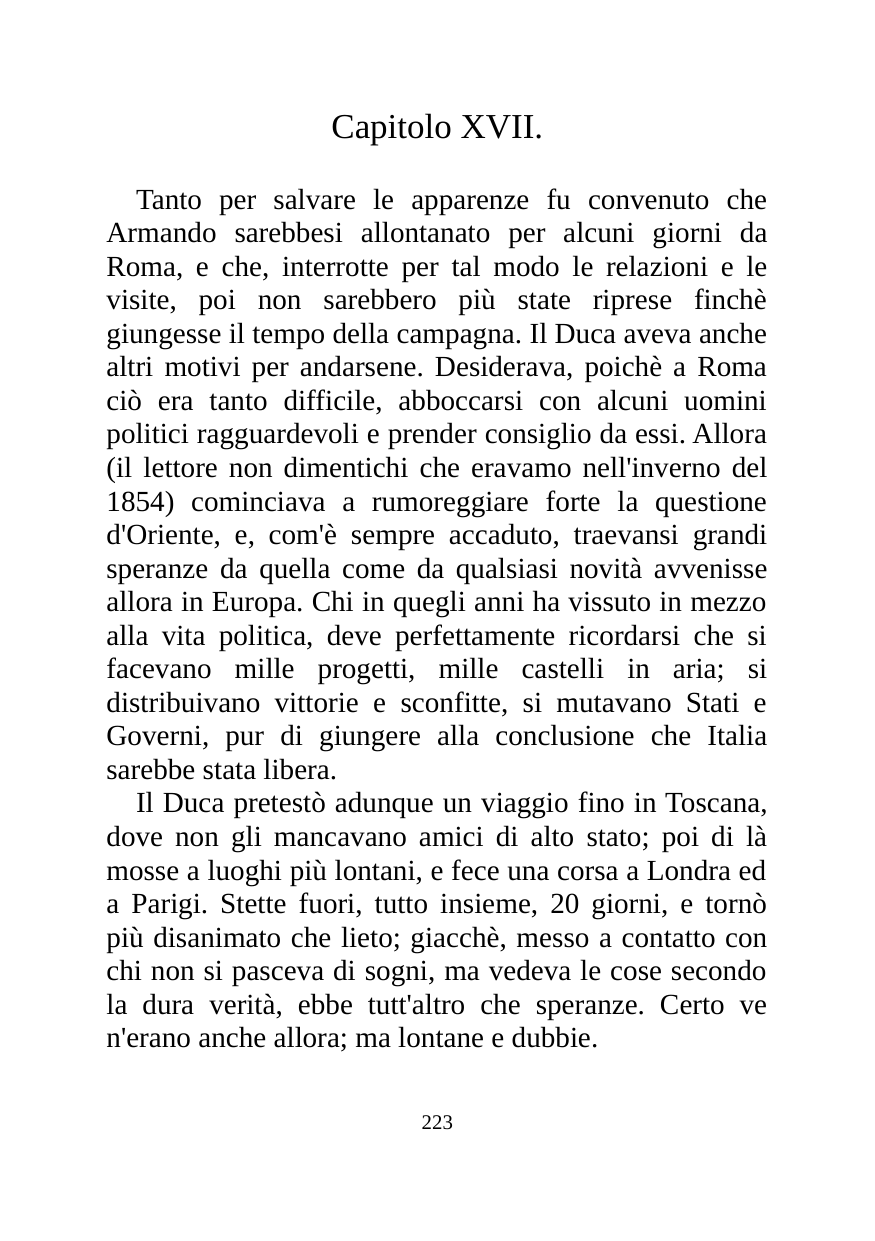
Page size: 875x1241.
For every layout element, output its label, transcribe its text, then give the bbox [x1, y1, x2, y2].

text Il Duca pretestò adunque un viaggio fino in Toscana, dove non gli mancavano amici di alto stato; poi di là mosse a luoghi più lontani, e fece una corsa a Londra ed a Parigi. Stette fuori, tutto insieme, 20 giorni, e tornò più disanimato che lieto; giacchè, messo a contatto con chi non si pasceva di sogni, ma vedeva le cose secondo la dura verità, ebbe tutt'altro che speranze. Certo ve n'erano anche allora; ma lontane e dubbie. [106, 786, 768, 1054]
text Tanto per salvare le apparenze fu convenuto che Armando sarebbesi allontanato per alcuni giorni da Roma, e che, interrotte per tal modo le relazioni e le visite, poi non sarebbero più state riprese finchè giungesse il tempo della campagna. Il Duca aveva anche altri motivi per andarsene. Desiderava, poichè a Roma ciò era tanto difficile, abboccarsi con alcuni uomini politici ragguardevoli e prender consiglio da essi. Allora (il lettore non dimentichi che eravamo nell'inverno del 1854) cominciava a rumoreggiare forte la questione d'Oriente, e, com'è sempre accaduto, traevansi grandi speranze da quella come da qualsiasi novità avvenisse allora in Europa. Chi in quegli anni ha vissuto in mezzo alla vita politica, deve perfettamente ricordarsi che si facevano mille progetti, mille castelli in aria; si distribuivano vittorie e sconfitte, si mutavano Stati e Governi, pur di giungere alla conclusione che Italia sarebbe stata libera. [106, 182, 768, 786]
subtitle Capitolo XVII. [106, 106, 768, 146]
